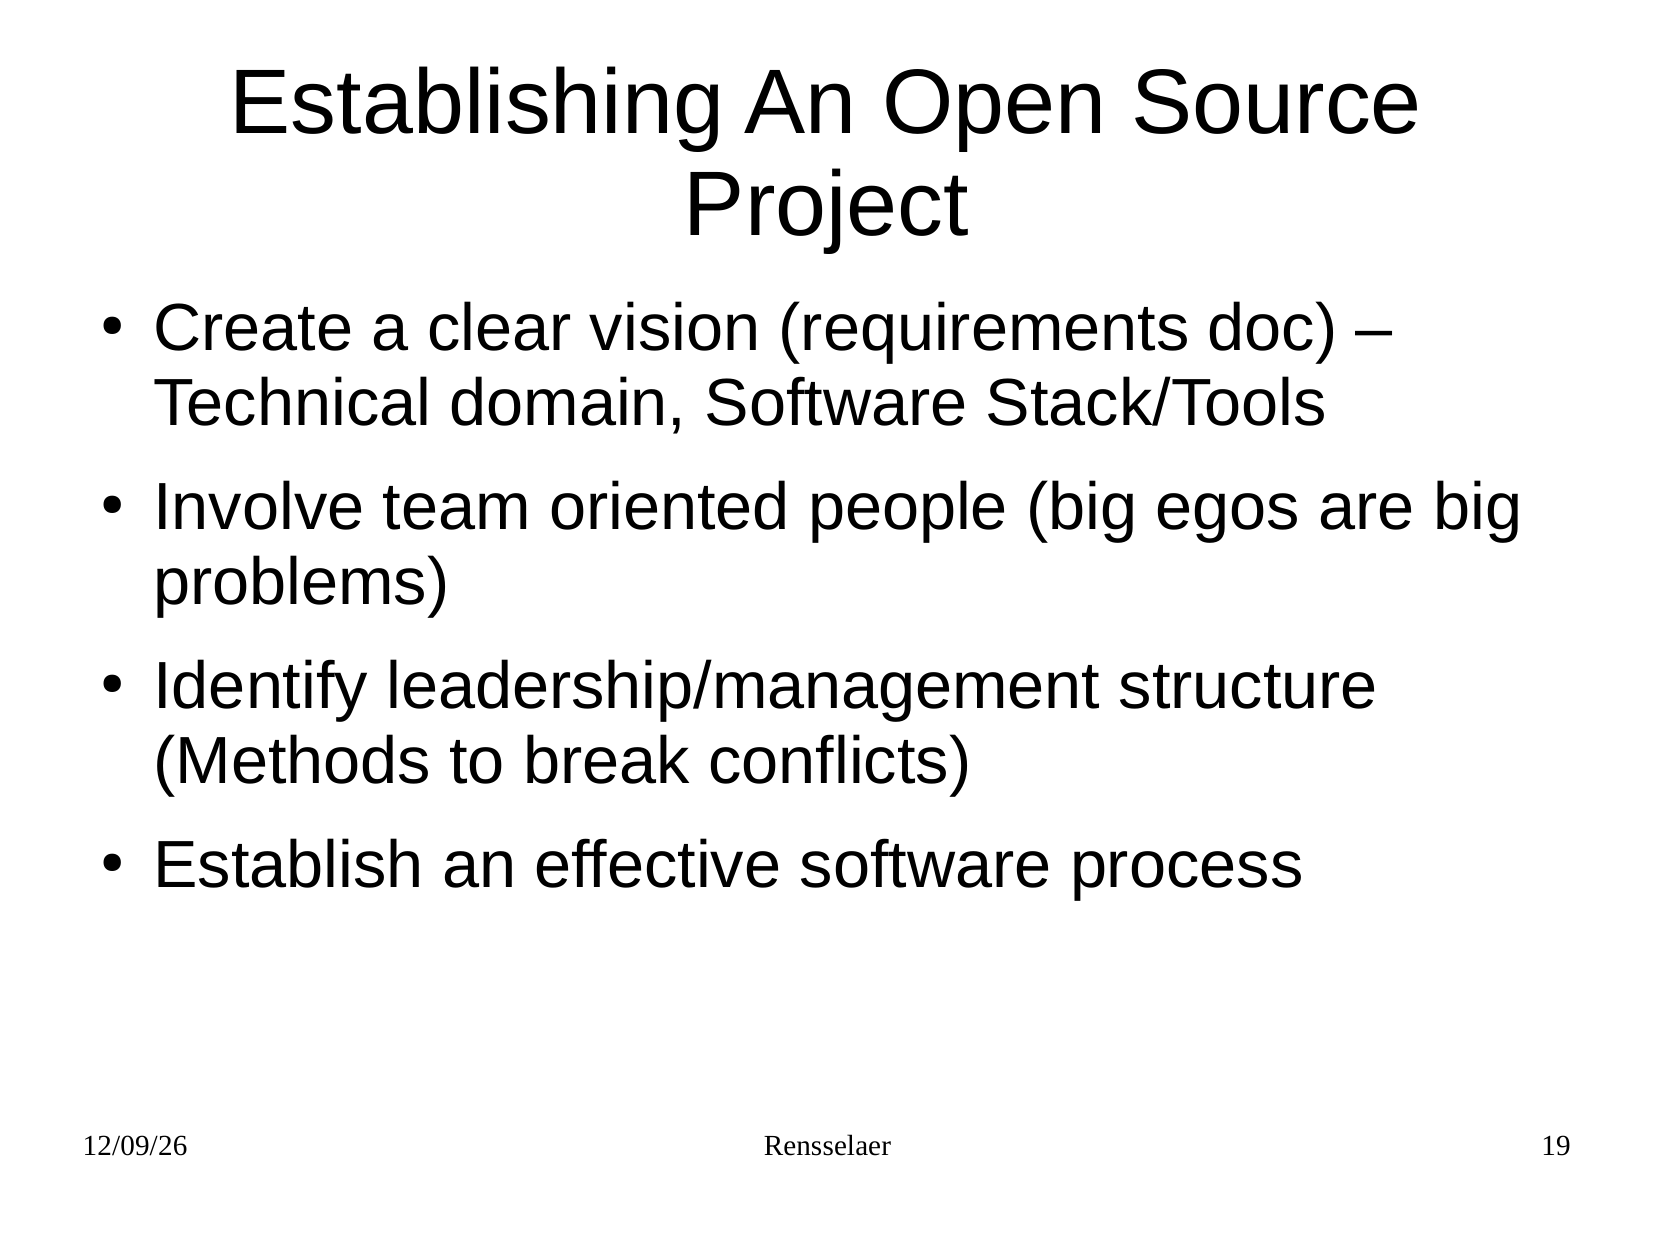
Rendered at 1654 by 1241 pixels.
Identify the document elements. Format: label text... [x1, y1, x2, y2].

list Create a clear vision (requirements doc) – Technical domain, Software Stack/Tools Involve team oriented people (big egos are big problems) Identify leadership/management structure (Methods to break conflicts) Establish an effective software process [82, 290, 1571, 1010]
title Establishing An Open Source Project [82, 49, 1571, 257]
